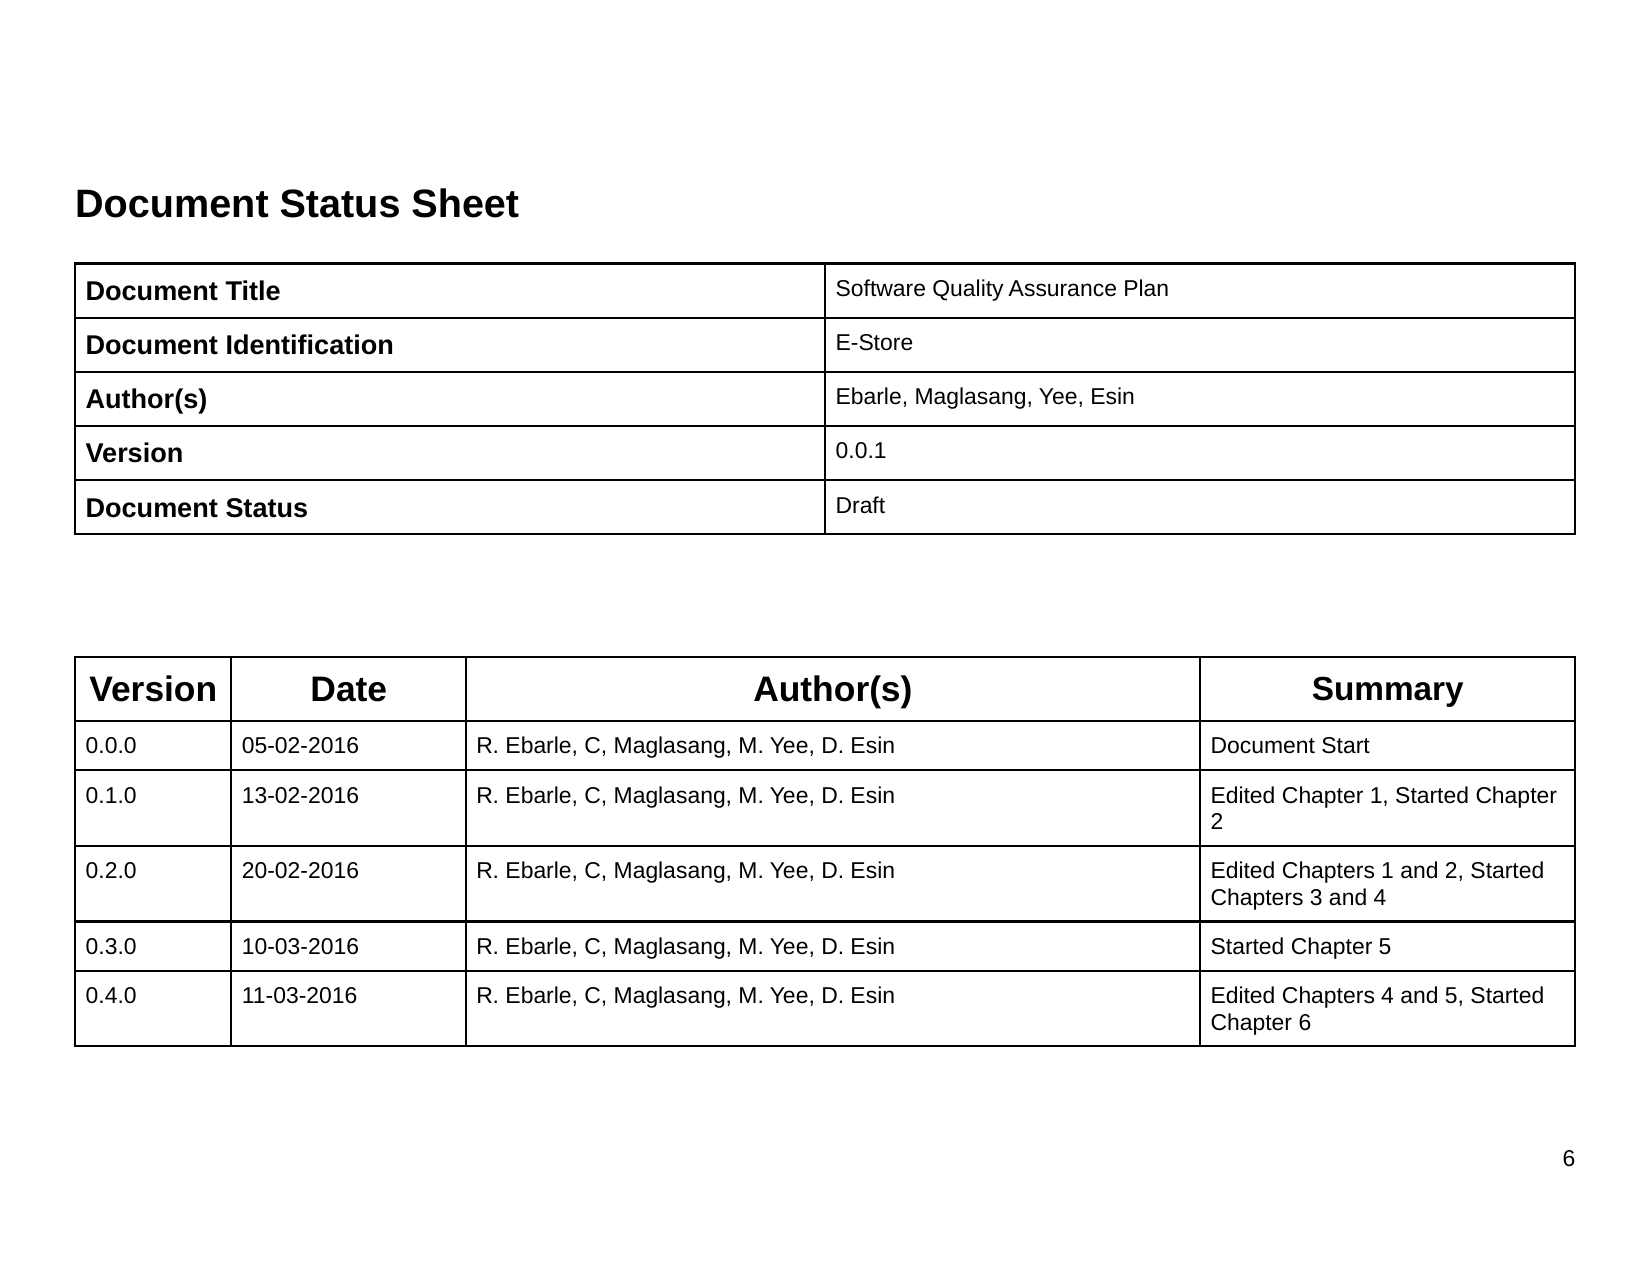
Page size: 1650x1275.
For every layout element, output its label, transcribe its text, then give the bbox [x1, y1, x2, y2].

table_cell R. Ebarle, C, Maglasang, M. Yee, D. Esin [467, 722, 1199, 769]
table_cell 13-02-2016 [232, 771, 465, 845]
table_cell Author(s) [76, 373, 824, 425]
table_cell 0.4.0 [76, 972, 230, 1045]
table_cell E-Store [826, 319, 1574, 371]
table_cell 20-02-2016 [232, 847, 465, 920]
table_cell R. Ebarle, C, Maglasang, M. Yee, D. Esin [467, 847, 1199, 920]
table_cell 0.2.0 [76, 847, 230, 920]
table_cell Ebarle, Maglasang, Yee, Esin [826, 373, 1574, 425]
table_cell 0.0.0 [76, 722, 230, 769]
table_header Document Title [76, 265, 824, 317]
table_cell 0.3.0 [76, 923, 230, 969]
table_cell Edited Chapter 1, Started Chapter 2 [1201, 771, 1574, 845]
table_cell 0.0.1 [826, 427, 1574, 479]
table_cell R. Ebarle, C, Maglasang, M. Yee, D. Esin [467, 972, 1199, 1045]
table_cell 11-03-2016 [232, 972, 465, 1045]
table_cell R. Ebarle, C, Maglasang, M. Yee, D. Esin [467, 923, 1199, 969]
table_cell Draft [826, 481, 1574, 533]
table_cell Document Status [76, 481, 824, 533]
table_cell Version [76, 427, 824, 479]
table_cell 05-02-2016 [232, 722, 465, 769]
table_cell R. Ebarle, C, Maglasang, M. Yee, D. Esin [467, 771, 1199, 845]
table_cell Document Start [1201, 722, 1574, 769]
table_cell 10-03-2016 [232, 923, 465, 969]
table_header Date [232, 658, 465, 720]
table_header Summary [1201, 658, 1574, 720]
table_cell Edited Chapters 4 and 5, Started Chapter 6 [1201, 972, 1574, 1045]
table_header Software Quality Assurance Plan [826, 265, 1574, 317]
table_header Author(s) [467, 658, 1199, 720]
text Document Status Sheet [75, 180, 1575, 225]
table_header Version [76, 658, 230, 720]
table_cell Document Identification [76, 319, 824, 371]
table_cell Edited Chapters 1 and 2, Started Chapters 3 and 4 [1201, 847, 1574, 920]
table_cell 0.1.0 [76, 771, 230, 845]
table_cell Started Chapter 5 [1201, 923, 1574, 969]
